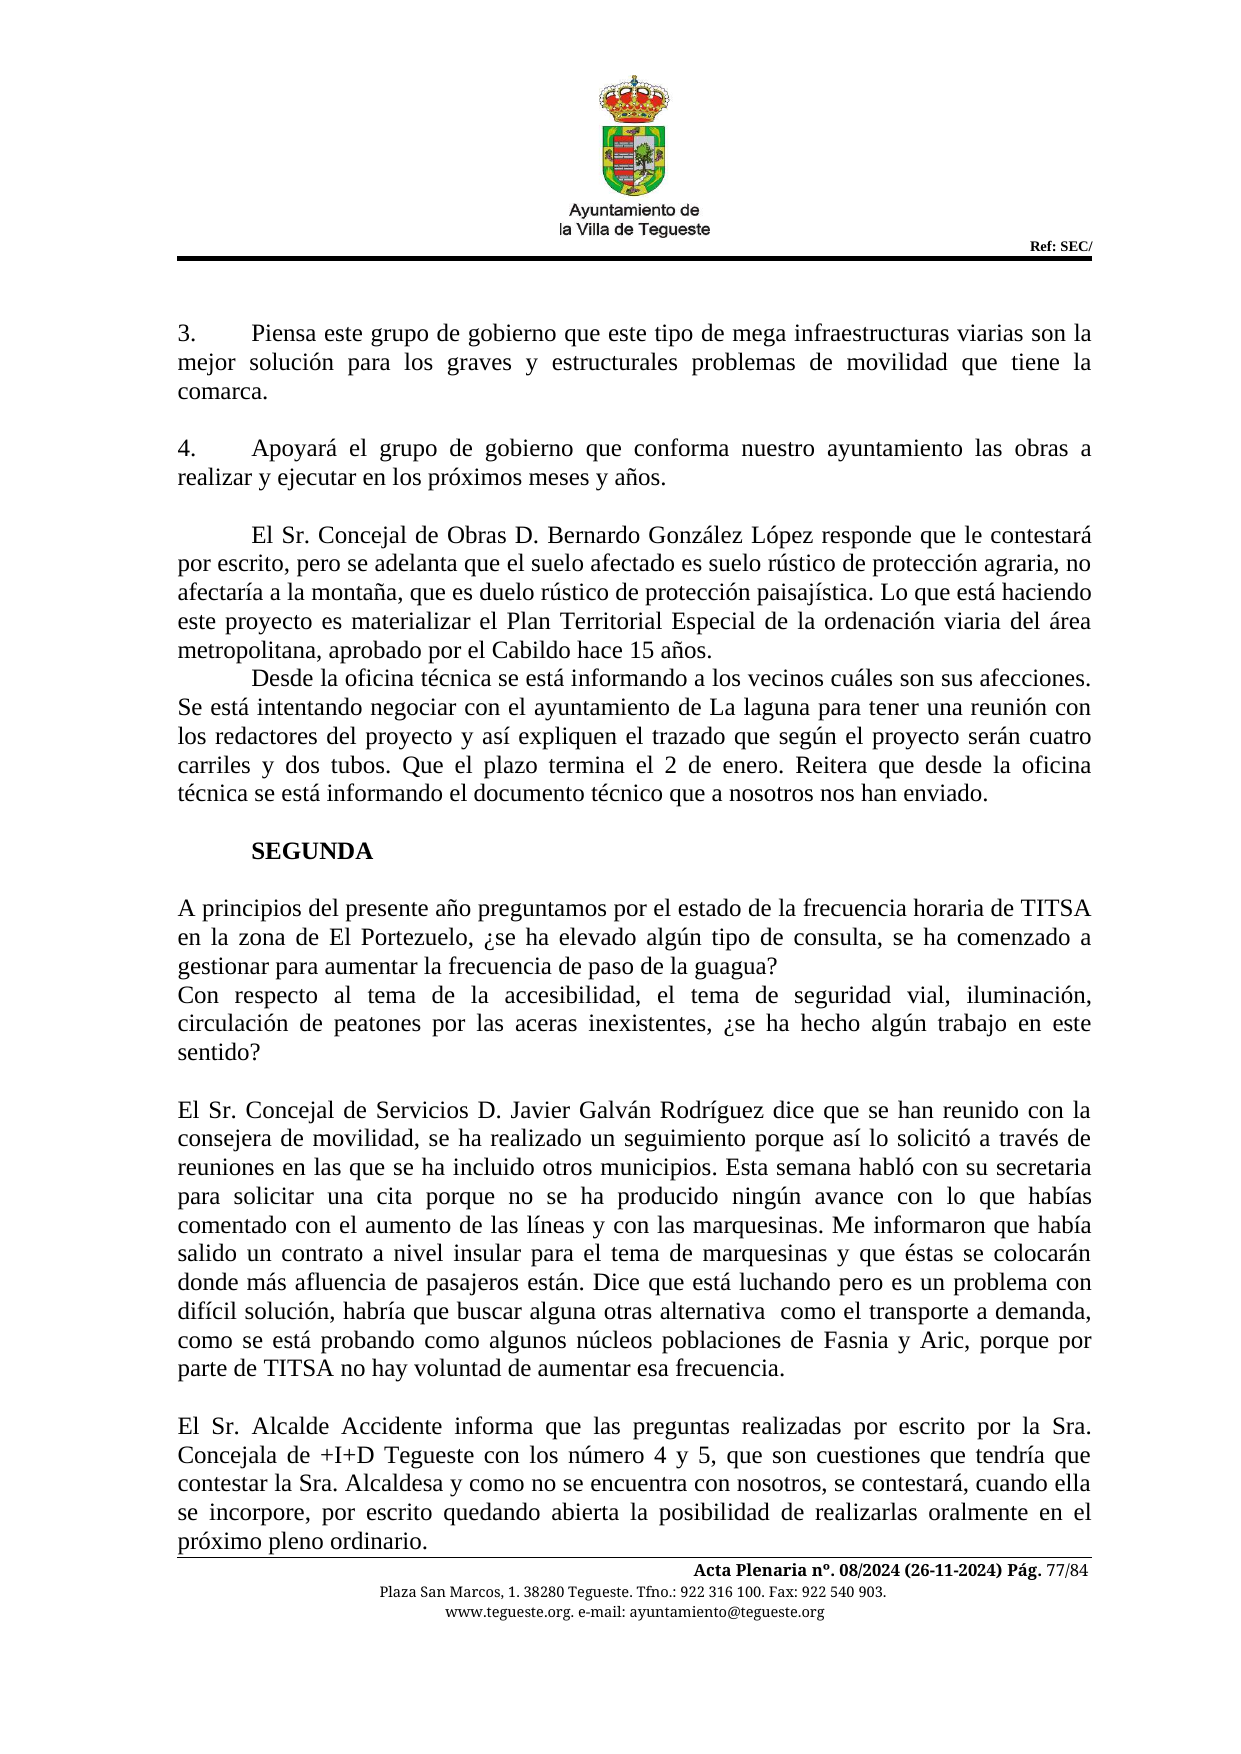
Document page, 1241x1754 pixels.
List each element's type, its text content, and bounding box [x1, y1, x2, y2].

text El Sr. Concejal de Servicios D. Javier Galván Rodríguez dice que se han reunido con la consejera de movilidad, se ha realizado un seguimiento porque así lo solicitó a través de reuniones en las que se ha incluido otros municipios. Esta semana habló con su secretaria para solicitar una cita porque no se ha producido ningún avance con lo que habías comentado con el aumento de las líneas y con las marquesinas. Me informaron que había salido un contrato a nivel insular para el tema de marquesinas y que éstas se colocarán donde más afluencia de pasajeros están. Dice que está luchando pero es un problema con difícil solución, habría que buscar alguna otras alternativa como el transporte a demanda, como se está probando como algunos núcleos poblaciones de Fasnia y Aric, porque por parte de TITSA no hay voluntad de aumentar esa frecuencia. [177, 1095, 1092, 1382]
list Apoyará el grupo de gobierno que conforma nuestro ayuntamiento las obras a realizar y ejecutar en los próximos meses y años. [177, 433, 1092, 491]
list Desde la oficina técnica se está informando a los vecinos cuáles son sus afecciones. Se está intentando negociar con el ayuntamiento de La laguna para tener una reunión con los redactores del proyecto y así expliquen el trazado que según el proyecto serán cuatro carriles y dos tubos. Que el plazo termina el 2 de enero. Reitera que desde la oficina técnica se está informando el documento técnico que a nosotros nos han enviado. [177, 663, 1092, 807]
list Piensa este grupo de gobierno que este tipo de mega infraestructuras viarias son la mejor solución para los graves y estructurales problemas de movilidad que tiene la comarca. [177, 318, 1092, 405]
text El Sr. Alcalde Accidente informa que las preguntas realizadas por escrito por la Sra. Concejala de +I+D Tegueste con los número 4 y 5, que son cuestiones que tendría que contestar la Sra. Alcaldesa y como no se encuentra con nosotros, se contestará, cuando ella se incorpore, por escrito quedando abierta la posibilidad de realizarlas oralmente en el próximo pleno ordinario. [177, 1411, 1092, 1555]
list SEGUNDA [177, 836, 1092, 865]
list El Sr. Concejal de Obras D. Bernardo González López responde que le contestará por escrito, pero se adelanta que el suelo afectado es suelo rústico de protección agraria, no afectaría a la montaña, que es duelo rústico de protección paisajística. Lo que está haciendo este proyecto es materializar el Plan Territorial Especial de la ordenación viaria del área metropolitana, aprobado por el Cabildo hace 15 años. [177, 520, 1092, 663]
text A principios del presente año preguntamos por el estado de la frecuencia horaria de TITSA en la zona de El Portezuelo, ¿se ha elevado algún tipo de consulta, se ha comenzado a gestionar para aumentar la frecuencia de paso de la guagua? [177, 893, 1092, 980]
text Con respecto al tema de la accesibilidad, el tema de seguridad vial, iluminación, circulación de peatones por las aceras inexistentes, ¿se ha hecho algún trabajo en este sentido? [177, 980, 1092, 1066]
